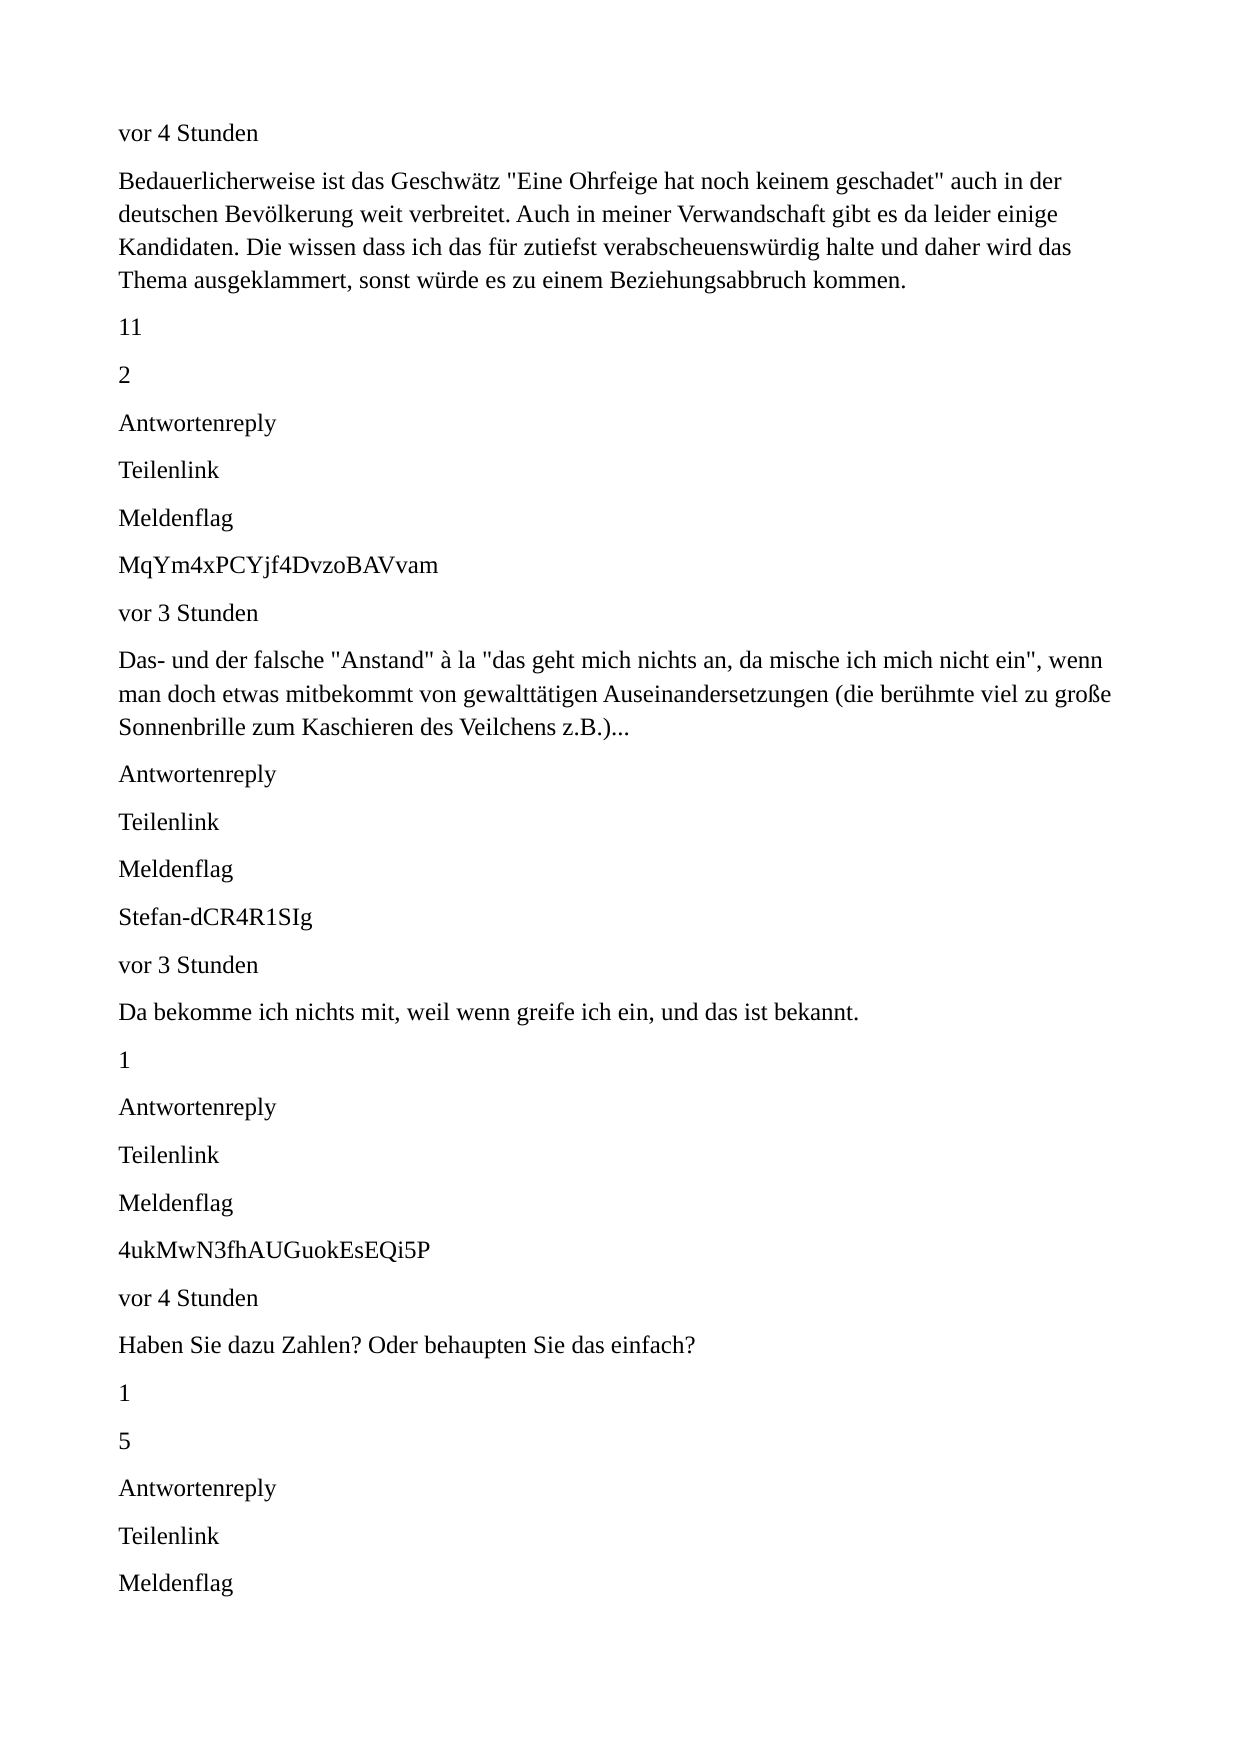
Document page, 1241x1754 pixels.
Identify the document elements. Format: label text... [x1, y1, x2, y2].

text Da bekomme ich nichts mit, weil wenn greife ich ein, und das ist bekannt. [118, 997, 1122, 1026]
text Antwortenreply [118, 1092, 1122, 1121]
text vor 3 Stunden [118, 598, 1122, 627]
text Meldenflag [118, 1188, 1122, 1216]
text 2 [118, 360, 1122, 389]
text MqYm4xPCYjf4DvzoBAVvam [118, 550, 1122, 579]
text Teilenlink [118, 1140, 1122, 1169]
text Meldenflag [118, 854, 1122, 883]
text Teilenlink [118, 455, 1122, 484]
text Meldenflag [118, 503, 1122, 532]
text Stefan-dCR4R1SIg [118, 902, 1122, 931]
text 5 [118, 1426, 1122, 1454]
text Haben Sie dazu Zahlen? Oder behaupten Sie das einfach? [118, 1331, 1122, 1359]
text Das- und der falsche "Anstand" à la "das geht mich nichts an, da mische ich mich nicht ein", wenn man doch etwas mitbekommt von gewalttätigen Auseinandersetzungen (die berühmte viel zu große Sonnenbrille zum Kaschieren des Veilchens z.B.)... [118, 646, 1122, 740]
text Antwortenreply [118, 759, 1122, 788]
text Teilenlink [118, 1521, 1122, 1550]
text Meldenflag [118, 1568, 1122, 1597]
text 1 [118, 1045, 1122, 1074]
text vor 4 Stunden [118, 118, 1122, 147]
text 1 [118, 1378, 1122, 1407]
text 11 [118, 312, 1122, 341]
text 4ukMwN3fhAUGuokEsEQi5P [118, 1235, 1122, 1264]
text Teilenlink [118, 807, 1122, 836]
text Bedauerlicherweise ist das Geschwätz "Eine Ohrfeige hat noch keinem geschadet" auch in der deutschen Bevölkerung weit verbreitet. Auch in meiner Verwandschaft gibt es da leider einige Kandidaten. Die wissen dass ich das für zutiefst verabscheuenswürdig halte und daher wird das Thema ausgeklammert, sonst würde es zu einem Beziehungsabbruch kommen. [118, 166, 1122, 293]
text Antwortenreply [118, 1473, 1122, 1502]
text vor 4 Stunden [118, 1283, 1122, 1312]
text vor 3 Stunden [118, 950, 1122, 978]
text Antwortenreply [118, 408, 1122, 436]
